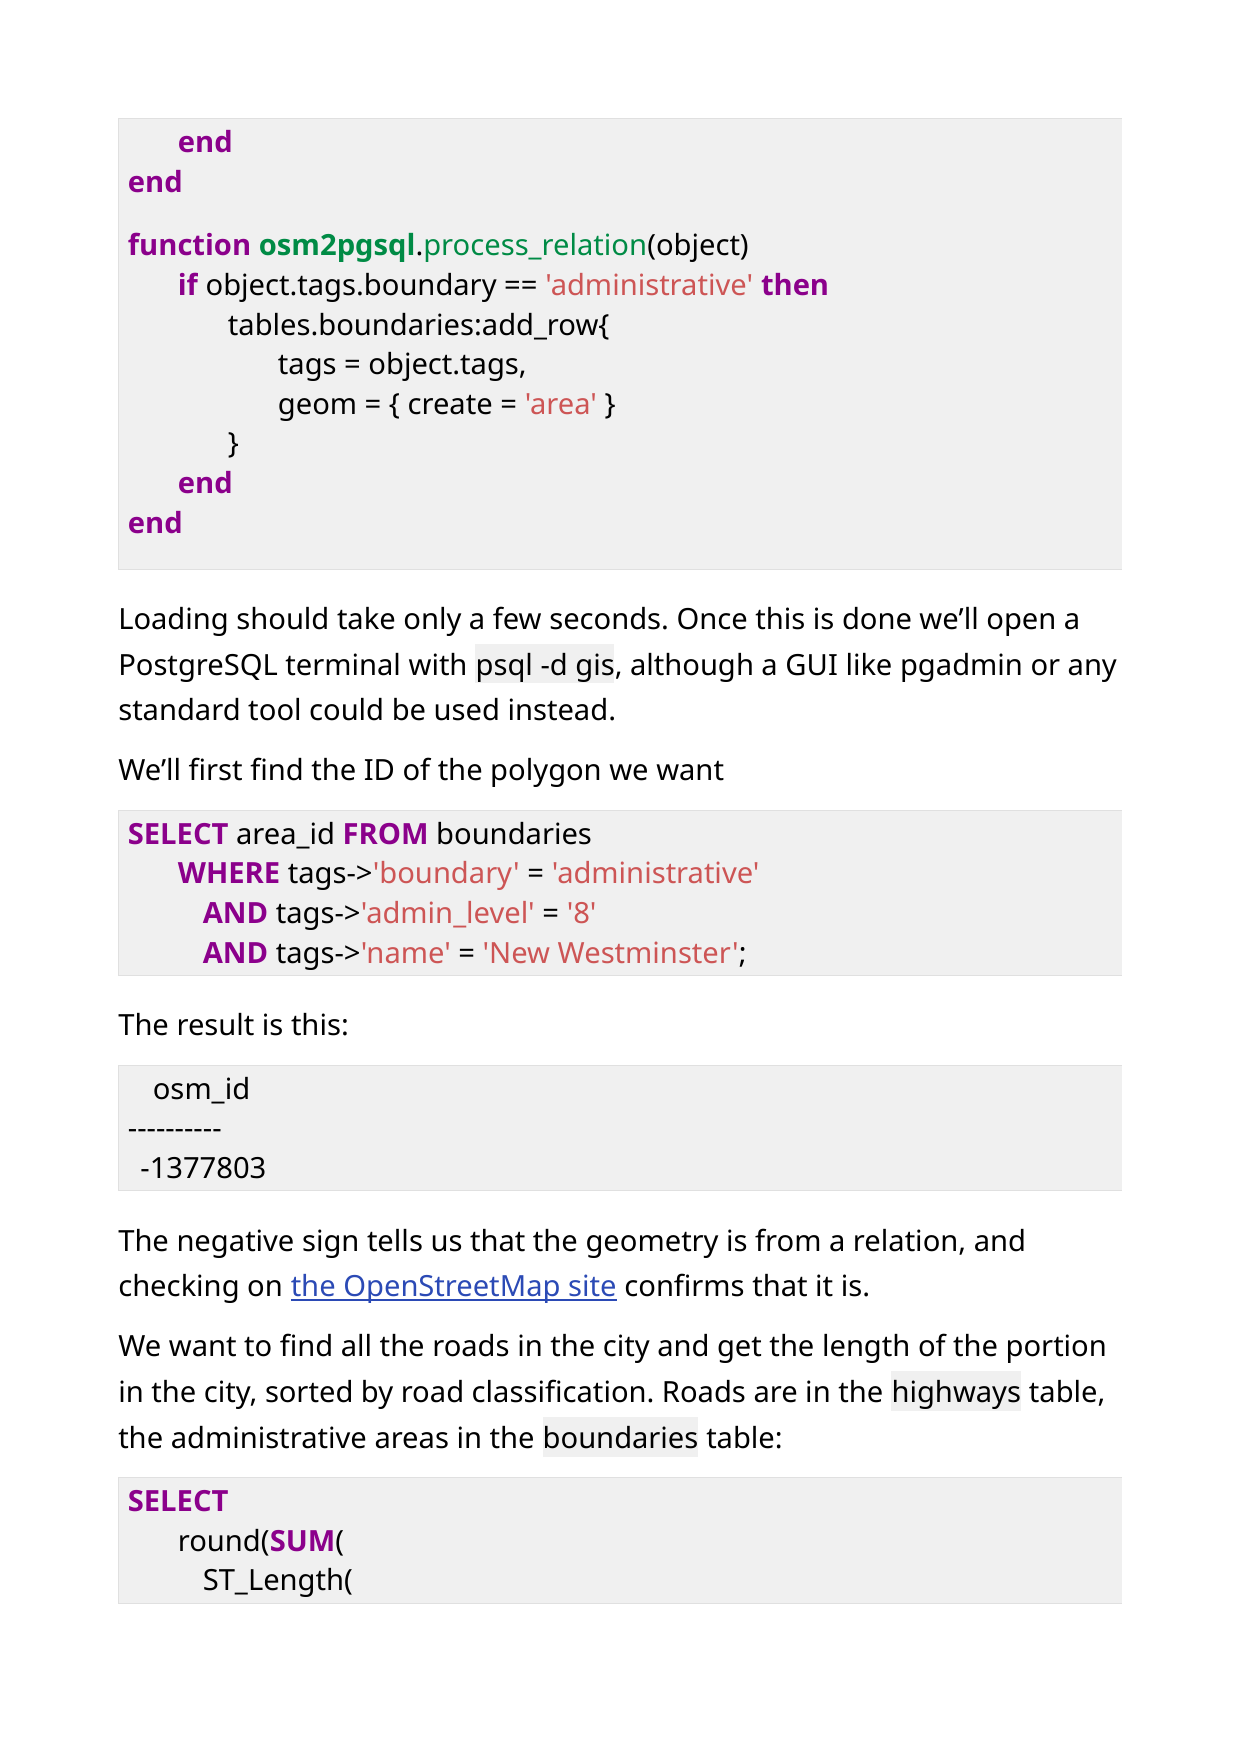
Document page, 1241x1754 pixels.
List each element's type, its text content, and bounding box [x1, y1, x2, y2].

text SELECT [119, 1478, 1122, 1517]
text We’ll first find the ID of the polygon we want [118, 750, 1122, 789]
text function osm2pgsql.process_relation(object) [119, 221, 1122, 261]
text AND tags->'name' = 'New Westminster'; [119, 929, 1122, 975]
text AND tags->'admin_level' = '8' [119, 889, 1122, 929]
text SELECT area_id FROM boundaries [119, 811, 1122, 849]
text geom = { create = 'area' } [119, 380, 1122, 419]
text end [119, 119, 1122, 158]
text Loading should take only a few seconds. Once this is done we’ll open a PostgreSQL terminal with psql -d gis, although a GUI like pgadmin or any standard tool could be used instead. [118, 598, 1122, 729]
text ST_Length( [119, 1556, 1122, 1603]
text osm_id [119, 1066, 1122, 1104]
text round(SUM( [119, 1517, 1122, 1556]
text tables.boundaries:add_row{ [119, 301, 1122, 340]
text if object.tags.boundary == 'administrative' then [119, 261, 1122, 301]
text WHERE tags->'boundary' = 'administrative' [119, 849, 1122, 889]
text } [119, 419, 1122, 459]
text ---------- [119, 1104, 1122, 1144]
text The result is this: [118, 1004, 1122, 1044]
text end [119, 459, 1122, 499]
text end [119, 499, 1122, 539]
text -1377803 [119, 1144, 1122, 1190]
text We want to find all the roads in the city and get the length of the portion in the city, sorted by road classification. Roads are in the highways table, the administrative areas in the boundaries table: [118, 1326, 1122, 1457]
text end [119, 158, 1122, 197]
text The negative sign tells us that the geometry is from a relation, and checking on the OpenStreetMap site confirms that it is. [118, 1220, 1122, 1305]
text tags = object.tags, [119, 340, 1122, 380]
